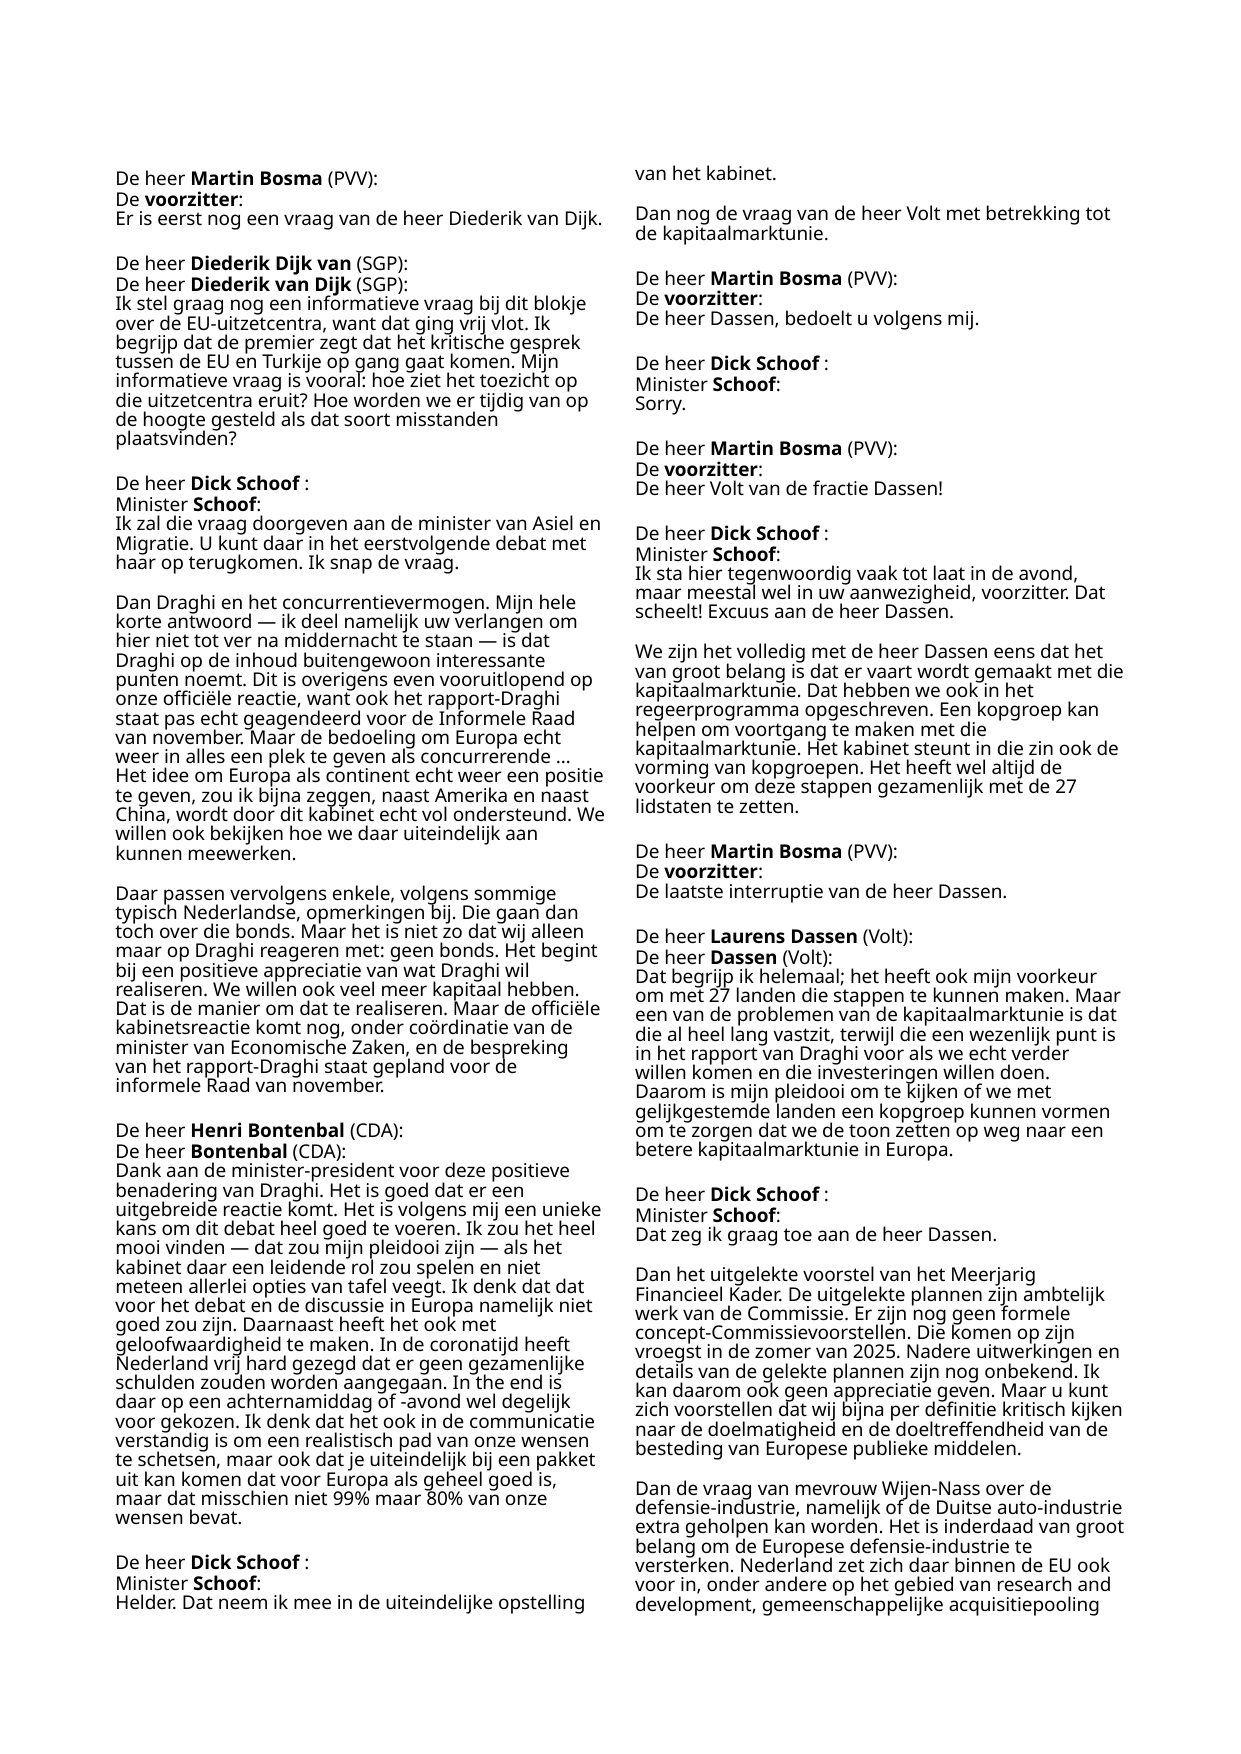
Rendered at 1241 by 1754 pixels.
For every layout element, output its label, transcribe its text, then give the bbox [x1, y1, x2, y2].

text Minister Schoof: [115, 1575, 605, 1594]
text De laatste interruptie van de heer Dassen. [635, 883, 1125, 902]
text Sorry. [635, 395, 1125, 414]
text Minister Schoof: [635, 1207, 1125, 1226]
text Daar passen vervolgens enkele, volgens sommige typisch Nederlandse, opmerkingen bij. Die gaan dan toch over die bonds. Maar het is niet zo dat wij alleen maar op Draghi reageren met: geen bonds. Het begint bij een positieve appreciatie van wat Draghi wil realiseren. We willen ook veel meer kapitaal hebben. Dat is de manier om dat te realiseren. Maar de officiële kabinetsreactie komt nog, onder coördinatie van de minister van Economische Zaken, en de bespreking van het rapport-Draghi staat gepland voor de informele Raad van november. [115, 884, 605, 1096]
text De heer Dick Schoof : [635, 350, 1125, 376]
text Dan het uitgelekte voorstel van het Meerjarig Financieel Kader. De uitgelekte plannen zijn ambtelijk werk van de Commissie. Er zijn nog geen formele concept-Commissievoorstellen. Die komen op zijn vroegst in de zomer van 2025. Nadere uitwerkingen en details van de gelekte plannen zijn nog onbekend. Ik kan daarom ook geen appreciatie geven. Maar u kunt zich voorstellen dat wij bijna per definitie kritisch kijken naar de doelmatigheid en de doeltreffendheid van de besteding van Europese publieke middelen. [635, 1266, 1125, 1459]
text Dat zeg ik graag toe aan de heer Dassen. [635, 1226, 1125, 1246]
text Ik sta hier tegenwoordig vaak tot laat in de avond, maar meestal wel in uw aanwezigheid, voorzitter. Dat scheelt! Excuus aan de heer Dassen. [635, 565, 1125, 623]
text De heer Henri Bontenbal (CDA): [115, 1117, 605, 1143]
text De heer Martin Bosma (PVV): [635, 265, 1125, 290]
text Dan de vraag van mevrouw Wijen-Nass over de defensie-industrie, namelijk of de Duitse auto-industrie extra geholpen kan worden. Het is inderdaad van groot belang om de Europese defensie-industrie te versterken. Nederland zet zich daar binnen de EU ook voor in, onder andere op het gebied van research and development, gemeenschappelijke acquisitiepooling [635, 1480, 1125, 1615]
text Minister Schoof: [635, 546, 1125, 565]
text De heer Volt van de fractie Dassen! [635, 480, 1125, 499]
text Dank aan de minister-president voor deze positieve benadering van Draghi. Het is goed dat er een uitgebreide reactie komt. Het is volgens mij een unieke kans om dit debat heel goed te voeren. Ik zou het heel mooi vinden — dat zou mijn pleidooi zijn — als het kabinet daar een leidende rol zou spelen en niet meteen allerlei opties van tafel veegt. Ik denk dat dat voor het debat en de discussie in Europa namelijk niet goed zou zijn. Daarnaast heeft het ook met geloofwaardigheid te maken. In de coronatijd heeft Nederland vrij hard gezegd dat er geen gezamenlijke schulden zouden worden aangegaan. In the end is daar op een achternamiddag of -avond wel degelijk voor gekozen. Ik denk dat het ook in de communicatie verstandig is om een realistisch pad van onze wensen te schetsen, maar ook dat je uiteindelijk bij een pakket uit kan komen dat voor Europa als geheel goed is, maar dat misschien niet 99% maar 80% van onze wensen bevat. [115, 1162, 605, 1528]
text De heer Dassen (Volt): [635, 949, 1125, 968]
text De heer Dick Schoof : [635, 1181, 1125, 1207]
text De heer Diederik Dijk van (SGP): [115, 250, 605, 276]
text De voorzitter: [635, 863, 1125, 883]
text De heer Dassen, bedoelt u volgens mij. [635, 310, 1125, 329]
text Dan Draghi en het concurrentievermogen. Mijn hele korte antwoord — ik deel namelijk uw verlangen om hier niet tot ver na middernacht te staan — is dat Draghi op de inhoud buitengewoon interessante punten noemt. Dit is overigens even vooruitlopend op onze officiële reactie, want ook het rapport-Draghi staat pas echt geagendeerd voor de Informele Raad van november. Maar de bedoeling om Europa echt weer in alles een plek te geven als concurrerende … Het idee om Europa als continent echt weer een positie te geven, zou ik bijna zeggen, naast Amerika en naast China, wordt door dit kabinet echt vol ondersteund. We willen ook bekijken hoe we daar uiteindelijk aan kunnen meewerken. [115, 594, 605, 864]
text Minister Schoof: [115, 496, 605, 515]
text Ik stel graag nog een informatieve vraag bij dit blokje over de EU-uitzetcentra, want dat ging vrij vlot. Ik begrijp dat de premier zegt dat het kritische gesprek tussen de EU en Turkije op gang gaat komen. Mijn informatieve vraag is vooral: hoe ziet het toezicht op die uitzetcentra eruit? Hoe worden we er tijdig van op de hoogte gesteld als dat soort misstanden plaatsvinden? [115, 295, 605, 449]
text De heer Dick Schoof : [115, 470, 605, 496]
text De voorzitter: [115, 191, 605, 210]
text De heer Dick Schoof : [115, 1549, 605, 1575]
text De voorzitter: [635, 461, 1125, 480]
text We zijn het volledig met de heer Dassen eens dat het van groot belang is dat er vaart wordt gemaakt met die kapitaalmarktunie. Dat hebben we ook in het regeerprogramma opgeschreven. Een kopgroep kan helpen om voortgang te maken met die kapitaalmarktunie. Het kabinet steunt in die zin ook de vorming van kopgroepen. Het heeft wel altijd de voorkeur om deze stappen gezamenlijk met de 27 lidstaten te zetten. [635, 643, 1125, 817]
text Er is eerst nog een vraag van de heer Diederik van Dijk. [115, 210, 605, 229]
text De heer Diederik van Dijk (SGP): [115, 276, 605, 295]
text Minister Schoof: [635, 376, 1125, 395]
text De heer Martin Bosma (PVV): [115, 165, 605, 191]
text Dat begrijp ik helemaal; het heeft ook mijn voorkeur om met 27 landen die stappen te kunnen maken. Maar een van de problemen van de kapitaalmarktunie is dat die al heel lang vastzit, terwijl die een wezenlijk punt is in het rapport van Draghi voor als we echt verder willen komen en die investeringen willen doen. Daarom is mijn pleidooi om te kijken of we met gelijkgestemde landen een kopgroep kunnen vormen om te zorgen dat we de toon zetten op weg naar een betere kapitaalmarktunie in Europa. [635, 968, 1125, 1161]
text Ik zal die vraag doorgeven aan de minister van Asiel en Migratie. U kunt daar in het eerstvolgende debat met haar op terugkomen. Ik snap de vraag. [115, 515, 605, 573]
text Dan nog de vraag van de heer Volt met betrekking tot de kapitaalmarktunie. [635, 205, 1125, 244]
text De voorzitter: [635, 290, 1125, 310]
text van het kabinet. [635, 165, 1125, 184]
text De heer Martin Bosma (PVV): [635, 435, 1125, 461]
text Helder. Dat neem ik mee in de uiteindelijke opstelling [115, 1594, 605, 1613]
text De heer Laurens Dassen (Volt): [635, 923, 1125, 949]
text De heer Martin Bosma (PVV): [635, 838, 1125, 863]
text De heer Dick Schoof : [635, 520, 1125, 546]
text De heer Bontenbal (CDA): [115, 1143, 605, 1162]
